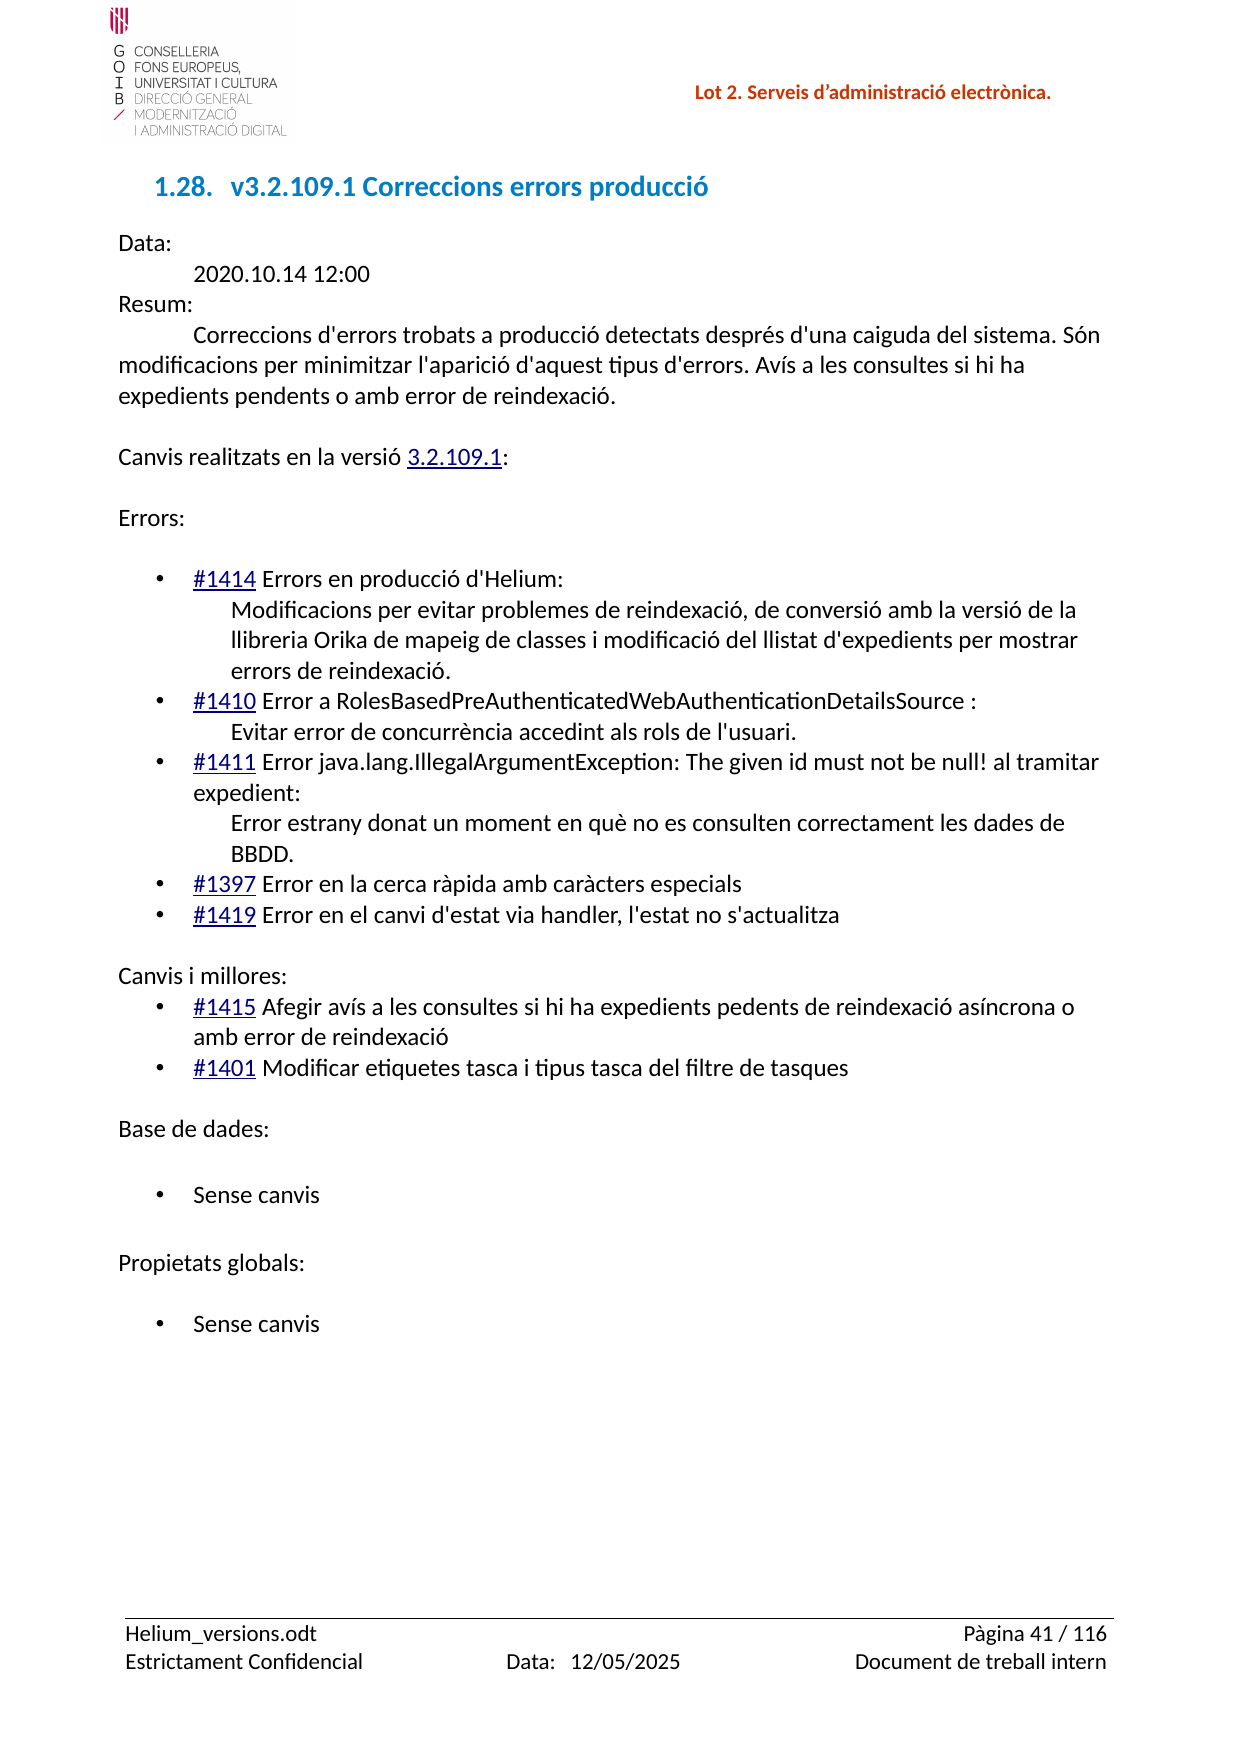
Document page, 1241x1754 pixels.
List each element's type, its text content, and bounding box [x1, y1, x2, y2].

text Data: [118, 228, 1122, 258]
text Base de dades: [118, 1113, 1122, 1143]
list Modificacions per evitar problemes de reindexació, de conversió amb la versió de la llibreria Orika de mapeig de classes i modificació del llistat d'expedients per mostrar errors de reindexació. [193, 594, 1122, 685]
list #1414 Errors en producció d'Helium: [156, 563, 1122, 594]
text 2020.10.14 12:00 [118, 258, 1122, 289]
list #1397 Error en la cerca ràpida amb caràcters especials [156, 868, 1122, 899]
list Evitar error de concurrència accedint als rols de l'usuari. [193, 716, 1122, 746]
picture [100, 0, 297, 144]
text Correccions d'errors trobats a producció detectats després d'una caiguda del sistema. Són modificacions per minimitzar l'aparició d'aquest tipus d'errors. Avís a les consultes si hi ha expedients pendents o amb error de reindexació. [118, 319, 1122, 411]
list Sense canvis [156, 1180, 1122, 1210]
text Canvis i millores: [118, 960, 1122, 991]
list #1411 Error java.lang.IllegalArgumentException: The given id must not be null! al tramitar expedient: [156, 746, 1122, 807]
text Propietats globals: [118, 1247, 1122, 1277]
list #1419 Error en el canvi d'estat via handler, l'estat no s'actualitza [156, 899, 1122, 929]
list Sense canvis [156, 1308, 1122, 1338]
text Errors: [118, 502, 1122, 533]
list Error estrany donat un moment en què no es consulten correctament les dades de BBDD. [193, 807, 1122, 868]
list #1410 Error a RolesBasedPreAuthenticatedWebAuthenticationDetailsSource : [156, 685, 1122, 716]
list #1415 Afegir avís a les consultes si hi ha expedients pedents de reindexació asíncrona o amb error de reindexació [156, 991, 1122, 1052]
subtitle v3.2.109.1 Correccions errors producció [153, 168, 1122, 204]
text Canvis realitzats en la versió 3.2.109.1: [118, 441, 1122, 472]
list #1401 Modificar etiquetes tasca i tipus tasca del filtre de tasques [156, 1052, 1122, 1082]
text Resum: [118, 289, 1122, 319]
